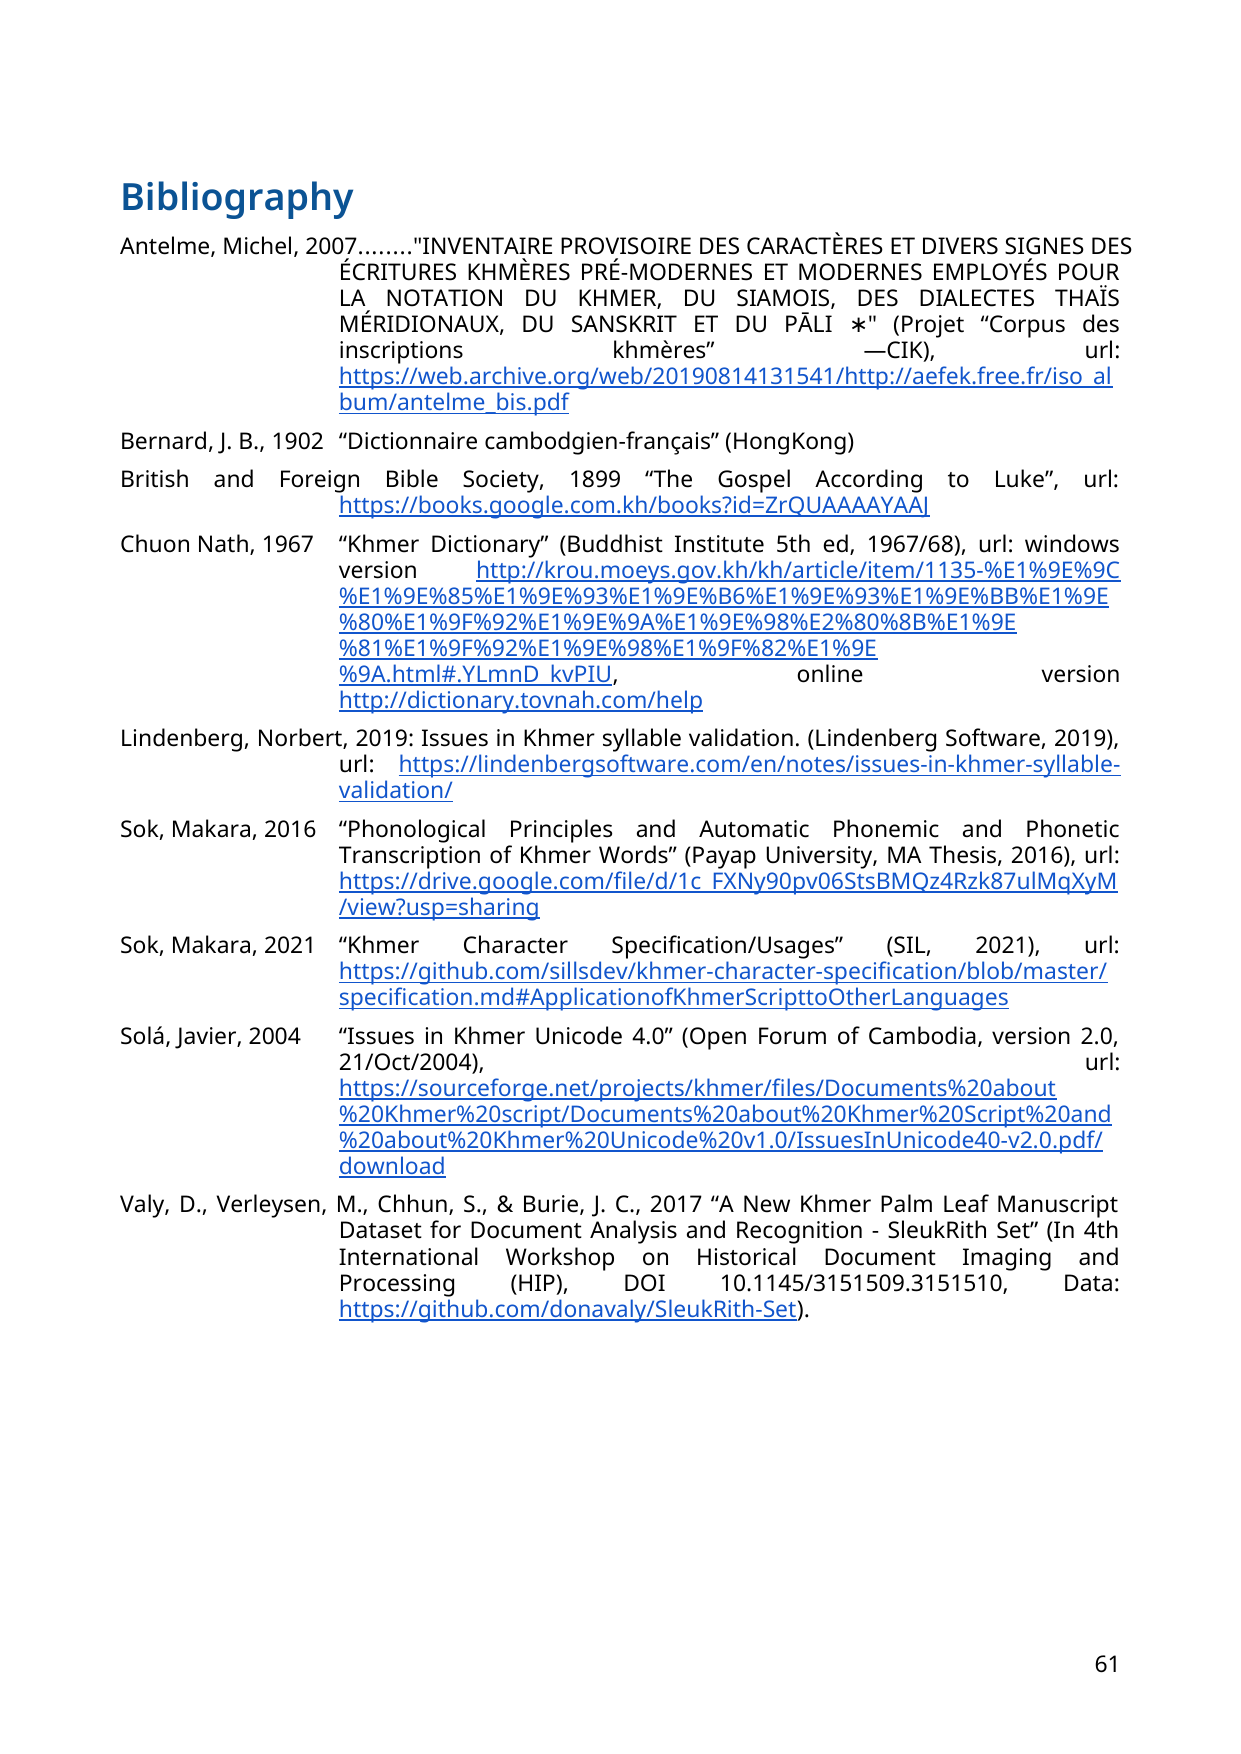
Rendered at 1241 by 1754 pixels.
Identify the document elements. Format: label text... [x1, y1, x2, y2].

text Sok, Makara, 2016 “Phonological Principles and Automatic Phonemic and Phonetic Transcription of Khmer Words” (Payap University, MA Thesis, 2016), url: https://drive.google.com/file/d/1c_FXNy90pv06StsBMQz4Rzk87ulMqXyM/view?usp=sharing [120, 816, 1121, 921]
text Solá, Javier, 2004 “Issues in Khmer Unicode 4.0” (Open Forum of Cambodia, version 2.0, 21/Oct/2004), url: https://sourceforge.net/projects/khmer/files/Documents%20about%20Khmer%20script/Documents%20about%20Khmer%20Script%20and%20about%20Khmer%20Unicode%20v1.0/IssuesInUnicode40-v2.0.pdf/download [120, 1023, 1121, 1180]
text Valy, D., Verleysen, M., Chhun, S., & Burie, J. C., 2017 “A New Khmer Palm Leaf Manuscript Dataset for Document Analysis and Recognition - SleukRith Set” (In 4th International Workshop on Historical Document Imaging and Processing (HIP), DOI 10.1145/3151509.3151510, Data: https://github.com/donavaly/SleukRith-Set). [120, 1192, 1121, 1322]
text Sok, Makara, 2021 “Khmer Character Specification/Usages” (SIL, 2021), url: https://github.com/sillsdev/khmer-character-specification/blob/master/specification.md#ApplicationofKhmerScripttoOtherLanguages [120, 933, 1121, 1011]
text British and Foreign Bible Society, 1899 “The Gospel According to Luke”, url: https://books.google.com.kh/books?id=ZrQUAAAAYAAJ [120, 467, 1121, 519]
text Lindenberg, Norbert, 2019: Issues in Khmer syllable validation. (Lindenberg Software, 2019), url: https://lindenbergsoftware.com/en/notes/issues-in-khmer-syllable-validation/ [120, 726, 1121, 804]
text Chuon Nath, 1967 “Khmer Dictionary” (Buddhist Institute 5th ed, 1967/68), url: windows version http://krou.moeys.gov.kh/kh/article/item/1135-%E1%9E%9C%E1%9E%85%E1%9E%93%E1%9E%B6%E1%9E%93%E1%9E%BB%E1%9E%80%E1%9F%92%E1%9E%9A%E1%9E%98%E2%80%8B%E1%9E%81%E1%9F%92%E1%9E%98%E1%9F%82%E1%9E%9A.html#.YLmnD_kvPIU, online version http://dictionary.tovnah.com/help [120, 531, 1121, 713]
subtitle Bibliography [120, 170, 1121, 221]
text Antelme, Michel, 2007 "INVENTAIRE PROVISOIRE DES CARACTÈRES ET DIVERS SIGNES DES ÉCRITURES KHMÈRES PRÉ-MODERNES ET MODERNES EMPLOYÉS POUR LA NOTATION DU KHMER, DU SIAMOIS, DES DIALECTES THAÏS MÉRIDIONAUX, DU SANSKRIT ET DU PĀLI ∗" (Projet “Corpus des inscriptions khmères” —CIK), url: https://web.archive.org/web/20190814131541/http://aefek.free.fr/iso_album/antelme_bis.pdf [120, 233, 1121, 416]
text Bernard, J. B., 1902 “Dictionnaire cambodgien-français” (HongKong) [120, 428, 1121, 454]
